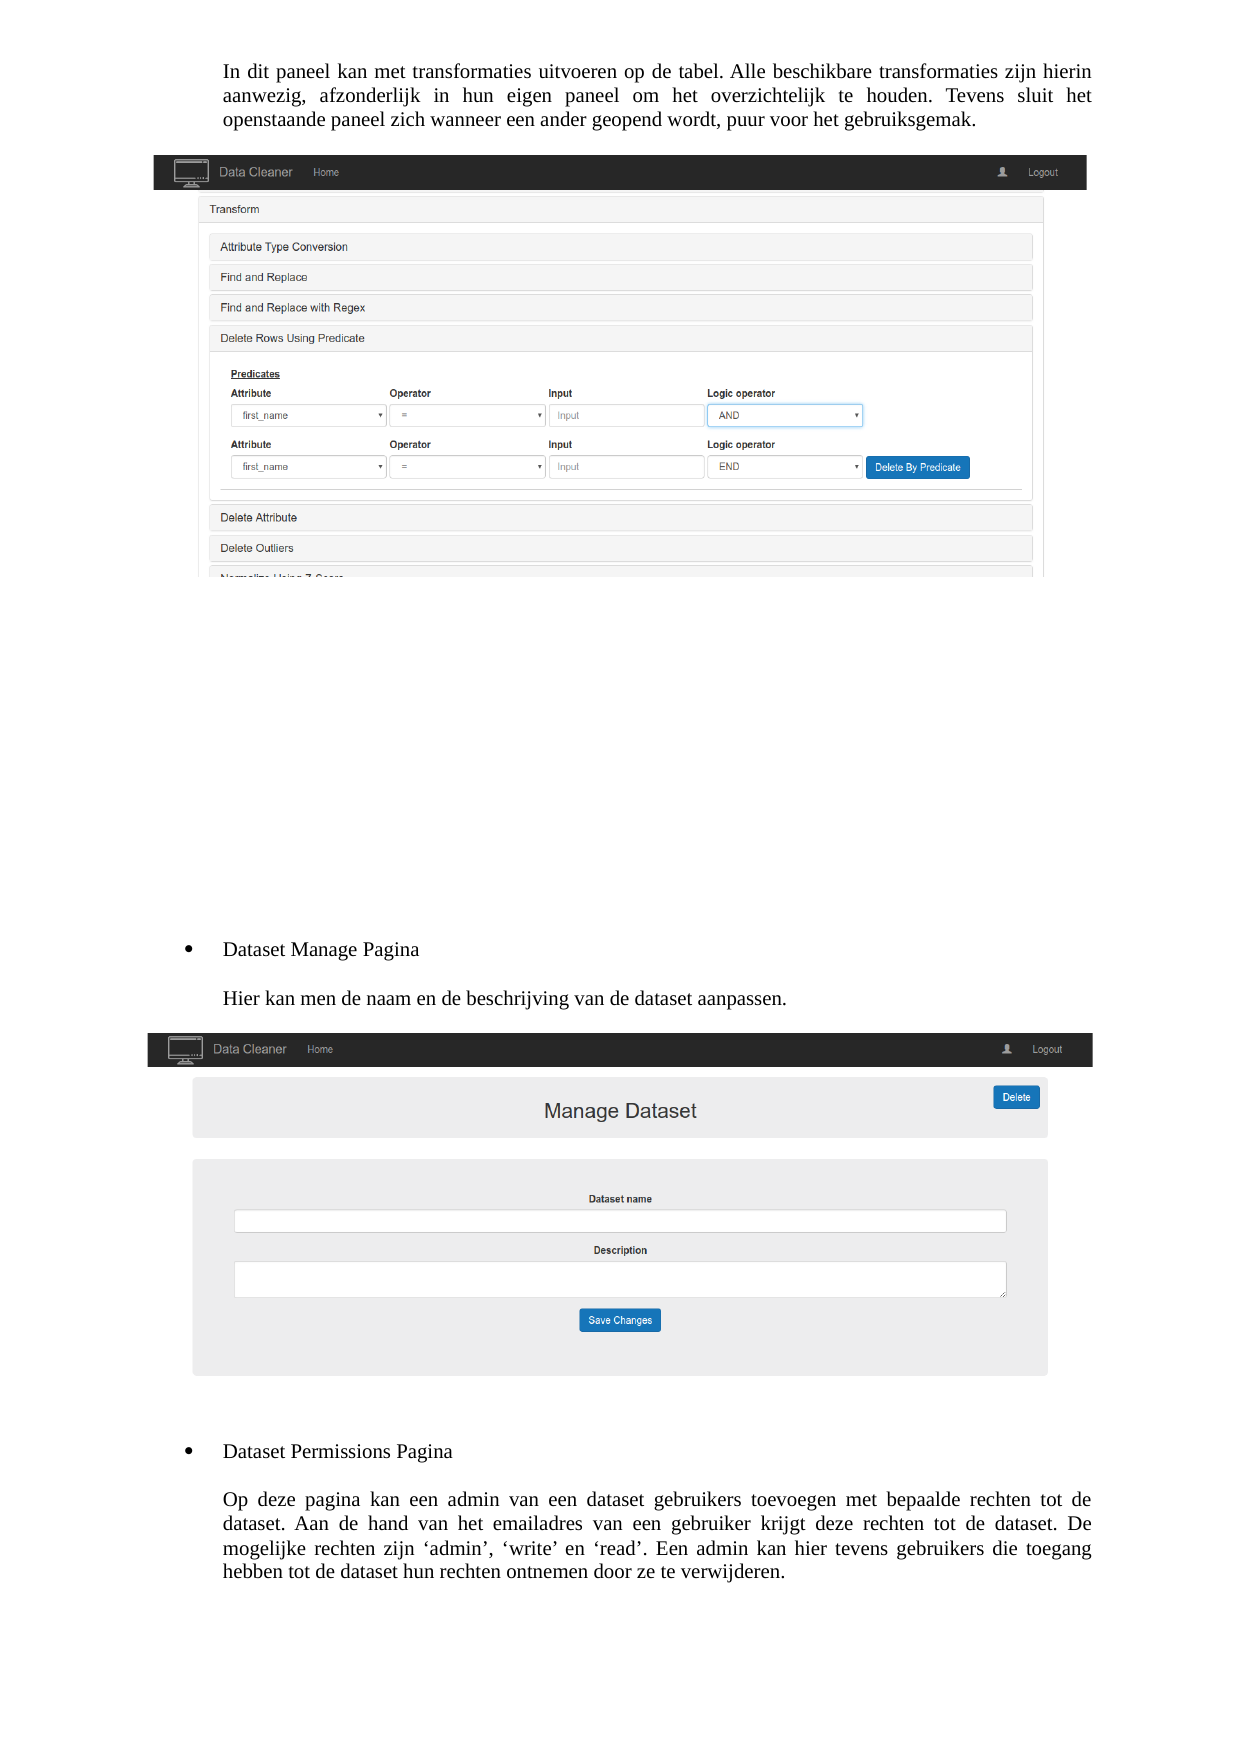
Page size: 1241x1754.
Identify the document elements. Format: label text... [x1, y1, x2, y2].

list Dataset Permissions Pagina [185, 1439, 1093, 1463]
text Hier kan men de naam en de beschrijving van de dataset aanpassen. [223, 986, 1093, 1009]
picture [153, 155, 1087, 577]
list Dataset Manage Pagina [185, 937, 1093, 961]
picture [147, 1033, 1093, 1416]
list In dit paneel kan met transformaties uitvoeren op de tabel. Alle beschikbare transformaties zijn hierin aanwezig, afzonderlijk in hun eigen paneel om het overzichtelijk te houden. Tevens sluit het openstaande paneel zich wanneer een ander geopend wordt, puur voor het gebruiksgemak. [185, 59, 1093, 131]
text Op deze pagina kan een admin van een dataset gebruikers toevoegen met bepaalde rechten tot de dataset. Aan de hand van het emailadres van een gebruiker krijgt deze rechten tot de dataset. De mogelijke rechten zijn ‘admin’, ‘write’ en ‘read’. Een admin kan hier tevens gebruikers die toegang hebben tot de dataset hun rechten ontnemen door ze te verwijderen. [223, 1487, 1093, 1583]
